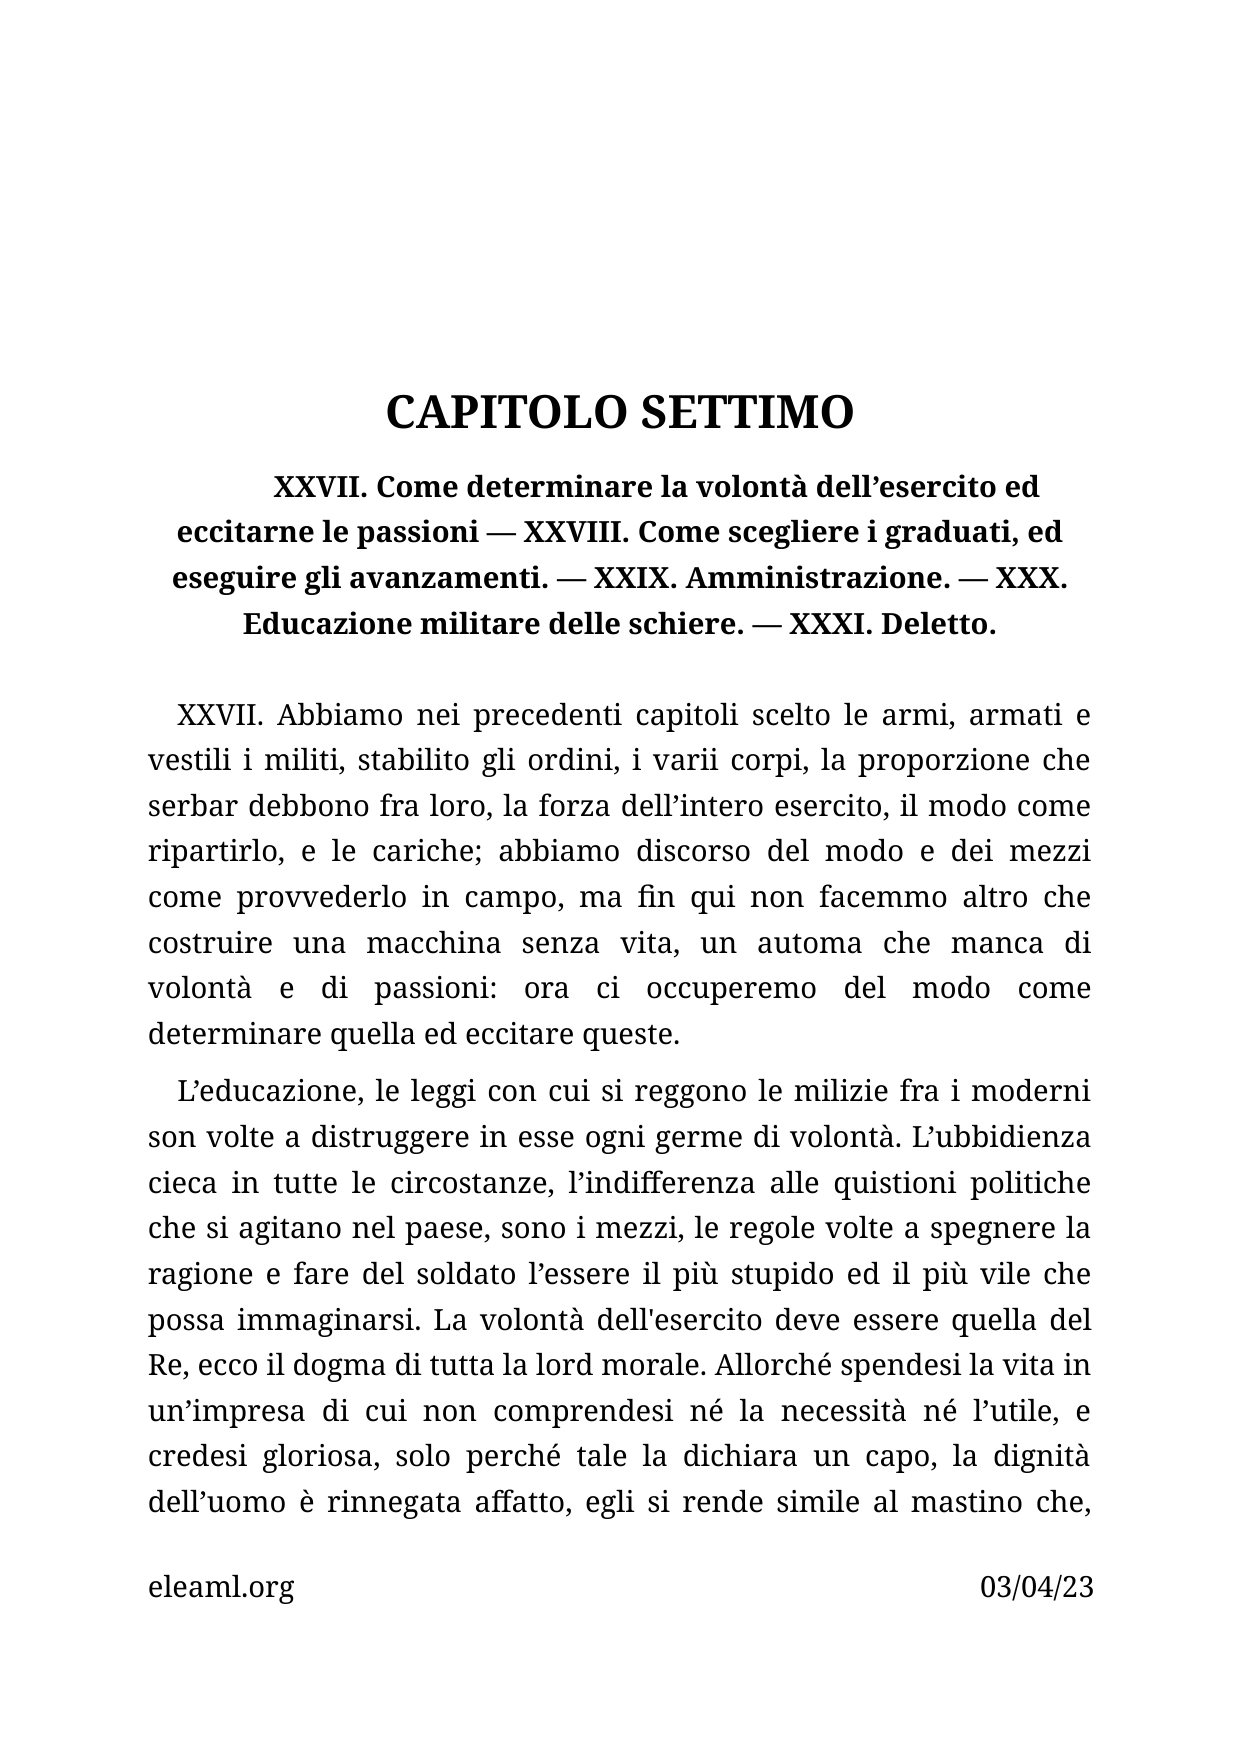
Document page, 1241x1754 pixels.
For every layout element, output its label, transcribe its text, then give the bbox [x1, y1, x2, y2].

text L’educazione, le leggi con cui si reggono le milizie fra i moderni son volte a distruggere in esse ogni germe di volontà. L’ubbidienza cieca in tutte le circostanze, l’indifferenza alle quistioni politiche che si agitano nel paese, sono i mezzi, le regole volte a spegnere la ragione e fare del soldato l’essere il più stupido ed il più vile che possa immaginarsi. La volontà dell'esercito deve essere quella del Re, ecco il dogma di tutta la lord morale. Allorché spendesi la vita in un’impresa di cui non comprendesi né la necessità né l’utile, e credesi gloriosa, solo perché tale la dichiara un capo, la dignità dell’uomo è rinnegata affatto, egli si rende simile al mastino che, [148, 1071, 1093, 1521]
subtitle CAPITOLO SETTIMO [148, 379, 1093, 442]
subtitle XXVII. Come determinare la volontà dell’esercito ed eccitarne le passioni — XXVIII. Come scegliere i graduati, ed eseguire gli avanzamenti. — XXIX. Amministrazione. — XXX. Educazione militare delle schiere. — XXXI. Deletto. [148, 466, 1093, 643]
text XXVII. Abbiamo nei precedenti capitoli scelto le armi, armati e vestili i militi, stabilito gli ordini, i varii corpi, la proporzione che serbar debbono fra loro, la forza dell’intero esercito, il modo come ripartirlo, e le cariche; abbiamo discorso del modo e dei mezzi come provvederlo in campo, ma fin qui non facemmo altro che costruire una macchina senza vita, un automa che manca di volontà e di passioni: ora ci occuperemo del modo come determinare quella ed eccitare queste. [148, 694, 1093, 1053]
